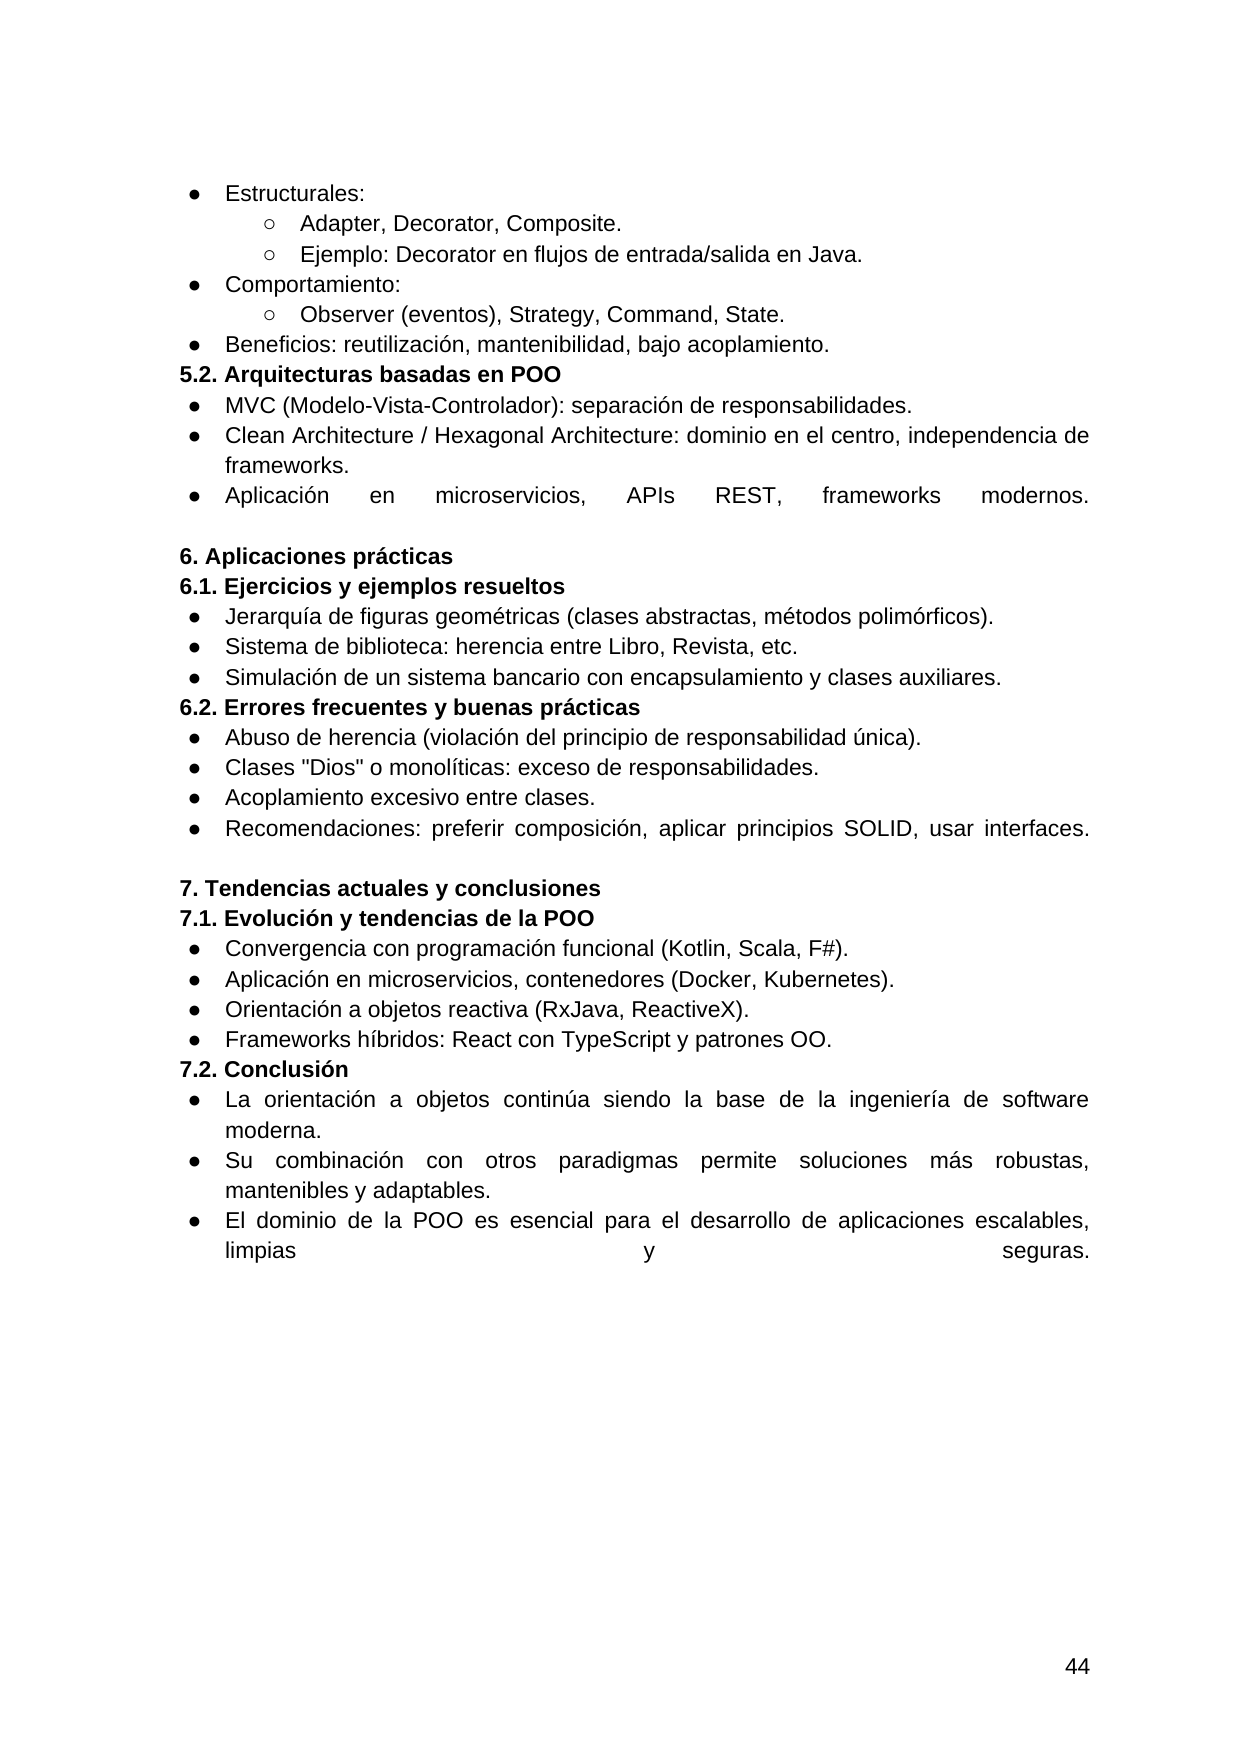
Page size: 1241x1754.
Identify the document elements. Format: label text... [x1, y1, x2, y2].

list Jerarquía de figuras geométricas (clases abstractas, métodos polimórficos). [187, 603, 1090, 629]
list [262, 150, 1090, 176]
list MVC (Modelo-Vista-Controlador): separación de responsabilidades. [187, 392, 1090, 418]
list Adapter, Decorator, Composite. [262, 210, 1090, 237]
text 6. Aplicaciones prácticas [179, 543, 1090, 569]
text 7. Tendencias actuales y conclusiones [179, 875, 1090, 901]
list Frameworks híbridos: React con TypeScript y patrones OO. [187, 1026, 1090, 1052]
list Acoplamiento excesivo entre clases. [187, 784, 1090, 811]
list Convergencia con programación funcional (Kotlin, Scala, F#). [187, 935, 1090, 962]
list El dominio de la POO es esencial para el desarrollo de aplicaciones escalables, limpias y seguras. [187, 1207, 1090, 1294]
list Orientación a objetos reactiva (RxJava, ReactiveX). [187, 996, 1090, 1022]
list Recomendaciones: preferir composición, aplicar principios SOLID, usar interfaces. [187, 814, 1090, 871]
list Estructurales: [187, 180, 1090, 207]
list Comportamiento: [187, 271, 1090, 297]
text 6.1. Ejercicios y ejemplos resueltos [179, 573, 1090, 599]
list Abuso de herencia (violación del principio de responsabilidad única). [187, 724, 1090, 750]
list Clean Architecture / Hexagonal Architecture: dominio en el centro, independencia de frameworks. [187, 422, 1090, 478]
list Aplicación en microservicios, APIs REST, frameworks modernos. [187, 482, 1090, 539]
list Sistema de biblioteca: herencia entre Libro, Revista, etc. [187, 633, 1090, 660]
list Aplicación en microservicios, contenedores (Docker, Kubernetes). [187, 966, 1090, 992]
list Clases "Dios" o monolíticas: exceso de responsabilidades. [187, 754, 1090, 781]
list Observer (eventos), Strategy, Command, State. [262, 301, 1090, 327]
list Beneficios: reutilización, mantenibilidad, bajo acoplamiento. [187, 331, 1090, 358]
list Ejemplo: Decorator en flujos de entrada/salida en Java. [262, 241, 1090, 267]
list La orientación a objetos continúa siendo la base de la ingeniería de software moderna. [187, 1086, 1090, 1143]
text 6.2. Errores frecuentes y buenas prácticas [179, 694, 1090, 720]
list Simulación de un sistema bancario con encapsulamiento y clases auxiliares. [187, 663, 1090, 690]
text 7.2. Conclusión [179, 1056, 1090, 1083]
list Su combinación con otros paradigmas permite soluciones más robustas, mantenibles y adaptables. [187, 1147, 1090, 1203]
text 7.1. Evolución y tendencias de la POO [179, 905, 1090, 932]
text 5.2. Arquitecturas basadas en POO [179, 361, 1090, 388]
